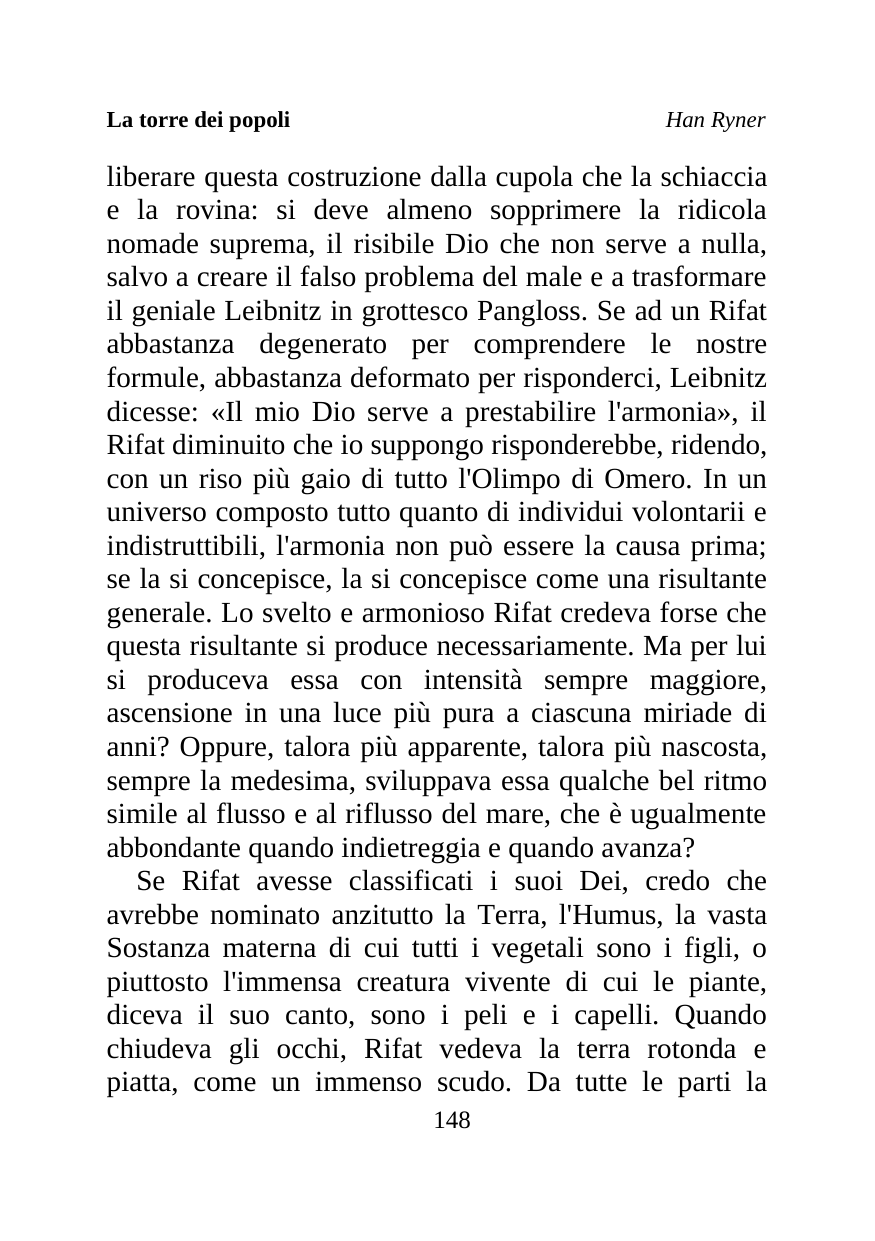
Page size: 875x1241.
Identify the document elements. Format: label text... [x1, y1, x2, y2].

text Se Rifat avesse classificati i suoi Dei, credo che avrebbe nominato anzitutto la Terra, l'Humus, la vasta Sostanza materna di cui tutti i vegetali sono i figli, o piuttosto l'immensa creatura vivente di cui le piante, diceva il suo canto, sono i peli e i capelli. Quando chiudeva gli occhi, Rifat vedeva la terra rotonda e piatta, come un immenso scudo. Da tutte le parti la [106, 863, 768, 1098]
text liberare questa costruzione dalla cupola che la schiaccia e la rovina: si deve almeno sopprimere la ridicola nomade suprema, il risibile Dio che non serve a nulla, salvo a creare il falso problema del male e a trasformare il geniale Leibnitz in grottesco Pangloss. Se ad un Rifat abbastanza degenerato per comprendere le nostre formule, abbastanza deformato per risponderci, Leibnitz dicesse: «Il mio Dio serve a prestabilire l'armonia», il Rifat diminuito che io suppongo risponderebbe, ridendo, con un riso più gaio di tutto l'Olimpo di Omero. In un universo composto tutto quanto di individui volontarii e indistruttibili, l'armonia non può essere la causa prima; se la si concepisce, la si concepisce come una risultante generale. Lo svelto e armonioso Rifat credeva forse che questa risultante si produce necessariamente. Ma per lui si produceva essa con intensità sempre maggiore, ascensione in una luce più pura a ciascuna miriade di anni? Oppure, talora più apparente, talora più nascosta, sempre la medesima, sviluppava essa qualche bel ritmo simile al flusso e al riflusso del mare, che è ugualmente abbondante quando indietreggia e quando avanza? [106, 159, 768, 863]
